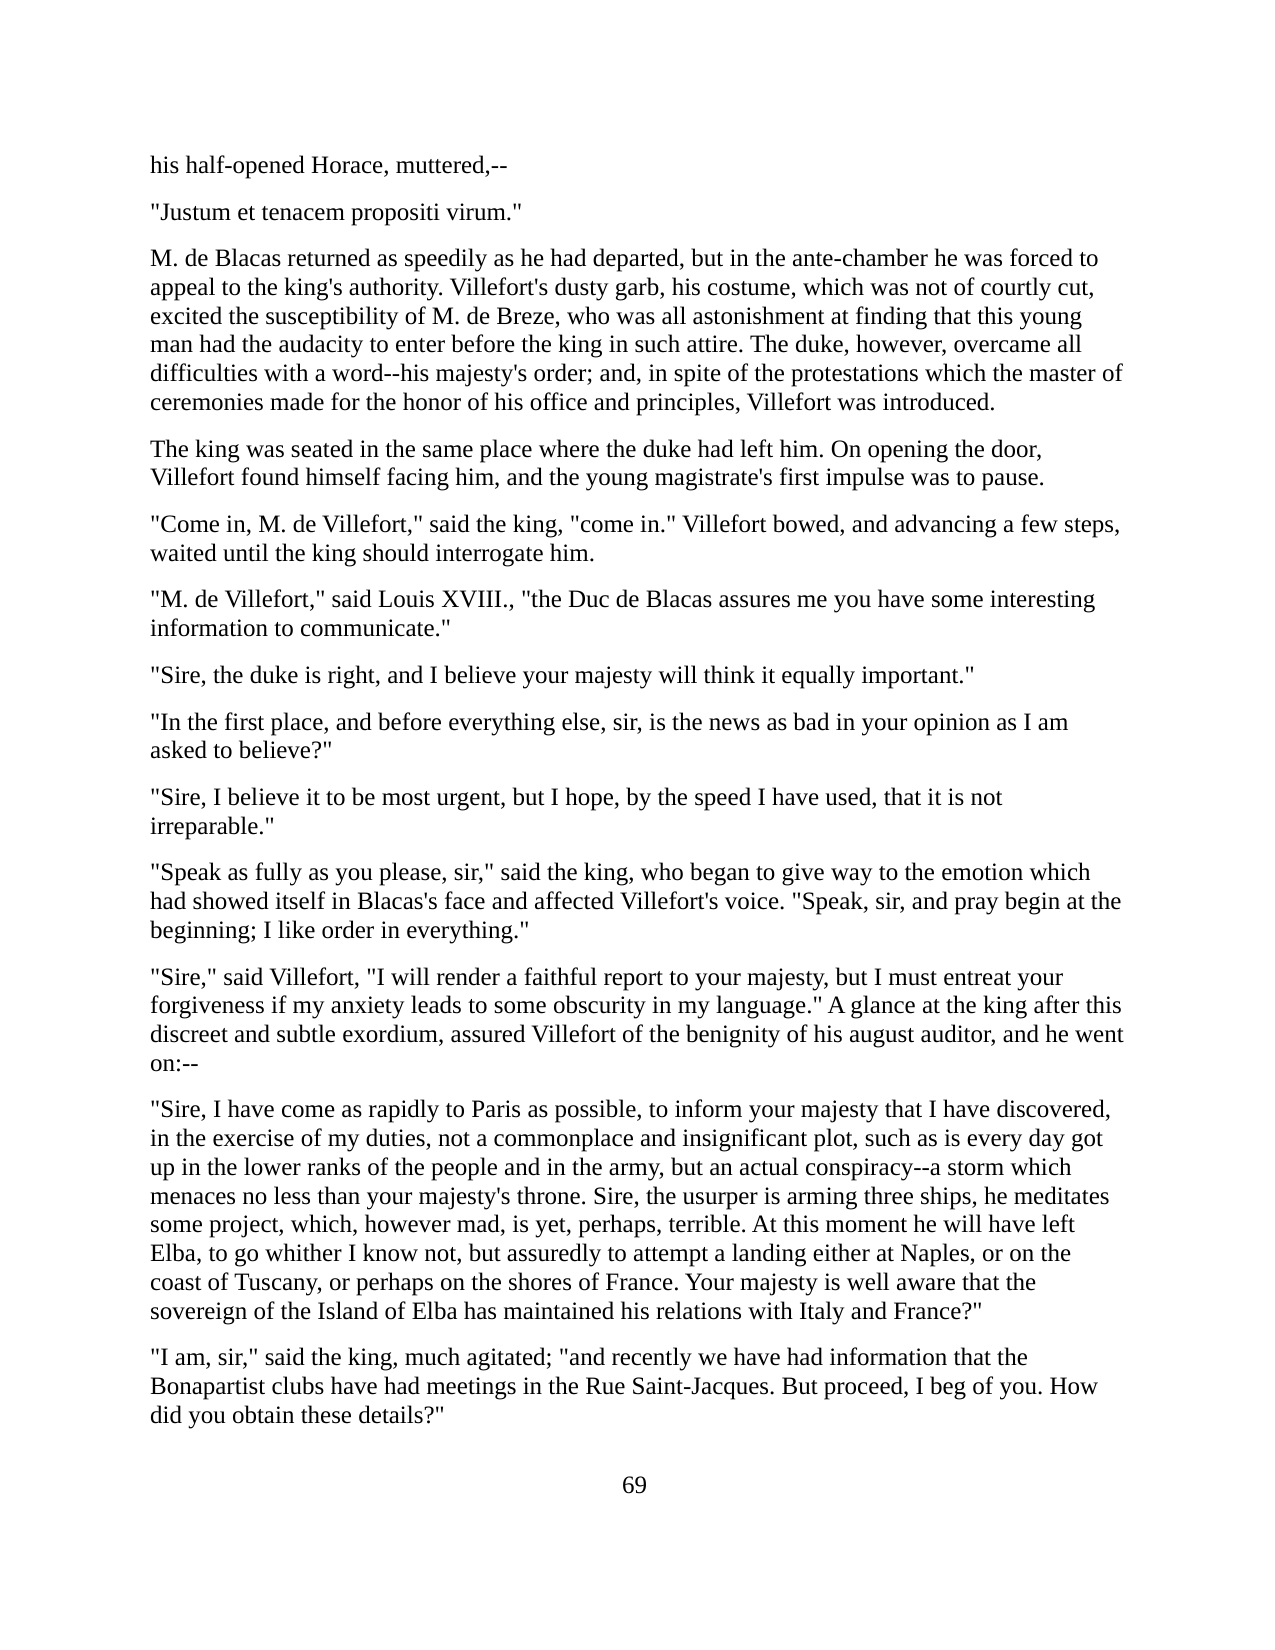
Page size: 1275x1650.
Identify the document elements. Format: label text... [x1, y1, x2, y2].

text "M. de Villefort," said Louis XVIII., "the Duc de Blacas assures me you have some interesting information to communicate." [150, 584, 1125, 642]
text "Sire," said Villefort, "I will render a faithful report to your majesty, but I must entreat your forgiveness if my anxiety leads to some obscurity in my language." A glance at the king after this discreet and subtle exordium, assured Villefort of the benignity of his august auditor, and he went on:-- [150, 962, 1125, 1077]
text "Justum et tenacem propositi virum." [150, 197, 1125, 225]
text M. de Blacas returned as speedily as he had departed, but in the ante-chamber he was forced to appeal to the king's authority. Villefort's dusty garb, his costume, which was not of courtly cut, excited the susceptibility of M. de Breze, who was all astonishment at finding that this young man had the audacity to enter before the king in such attire. The duke, however, overcame all difficulties with a word--his majesty's order; and, in spite of the protestations which the master of ceremonies made for the honor of his office and principles, Villefort was introduced. [150, 243, 1125, 416]
text The king was seated in the same place where the duke had left him. On opening the door, Villefort found himself facing him, and the young magistrate's first impulse was to pause. [150, 434, 1125, 491]
text his half-opened Horace, muttered,-- [150, 150, 1125, 179]
text "Sire, I have come as rapidly to Paris as possible, to inform your majesty that I have discovered, in the exercise of my duties, not a commonplace and insignificant plot, such as is every day got up in the lower ranks of the people and in the army, but an actual conspiracy--a storm which menaces no less than your majesty's throne. Sire, the usurper is arming three ships, he meditates some project, which, however mad, is yet, perhaps, terrible. At this moment he will have left Elba, to go whither I know not, but assuredly to attempt a landing either at Naples, or on the coast of Tuscany, or perhaps on the shores of France. Your majesty is well aware that the sovereign of the Island of Elba has maintained his relations with Italy and France?" [150, 1094, 1125, 1324]
text "Sire, I believe it to be most urgent, but I hope, by the speed I have used, that it is not irreparable." [150, 782, 1125, 839]
text "In the first place, and before everything else, sir, is the news as bad in your opinion as I am asked to believe?" [150, 707, 1125, 764]
text "Speak as fully as you please, sir," said the king, who began to give way to the emotion which had showed itself in Blacas's face and affected Villefort's voice. "Speak, sir, and pray begin at the beginning; I like order in everything." [150, 857, 1125, 944]
text "Sire, the duke is right, and I believe your majesty will think it equally important." [150, 660, 1125, 689]
text "Come in, M. de Villefort," said the king, "come in." Villefort bowed, and advancing a few steps, waited until the king should interrogate him. [150, 509, 1125, 567]
text "I am, sir," said the king, much agitated; "and recently we have had information that the Bonapartist clubs have had meetings in the Rue Saint-Jacques. But proceed, I beg of you. How did you obtain these details?" [150, 1342, 1125, 1429]
